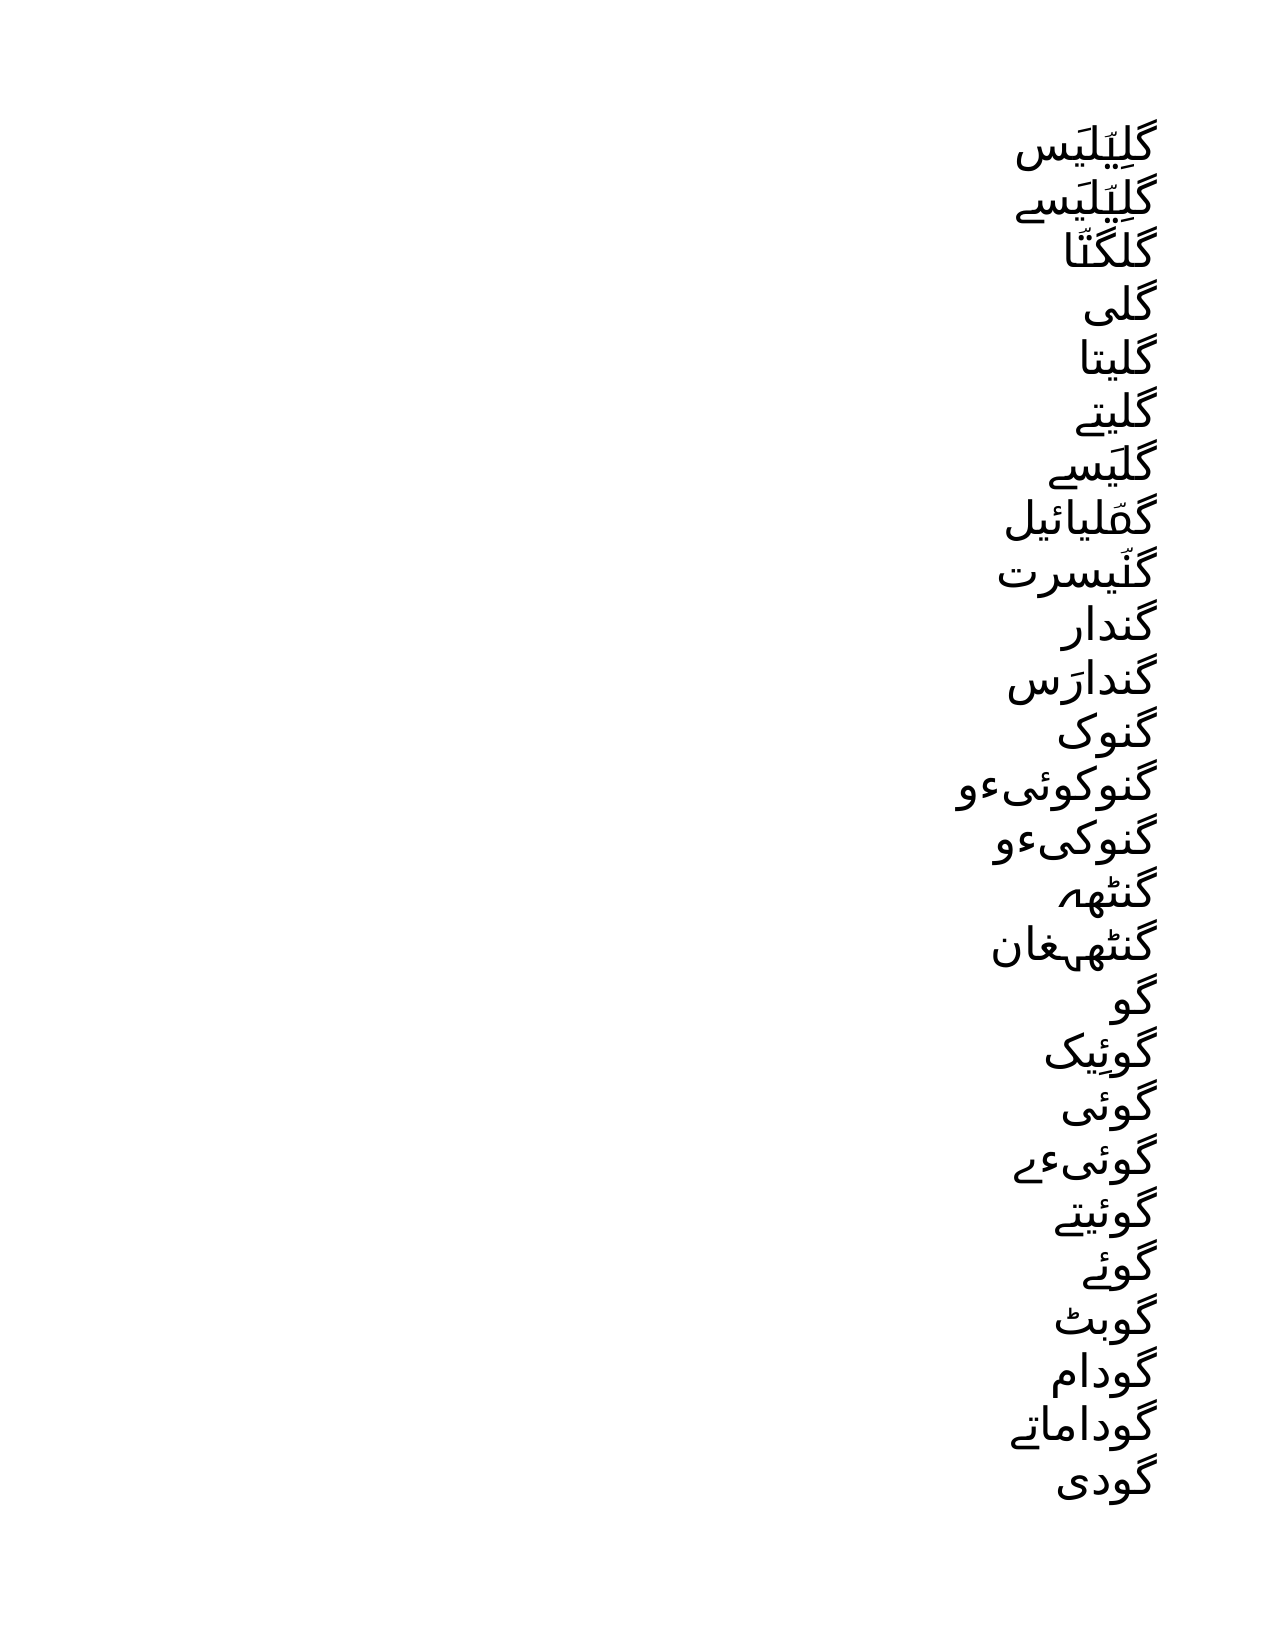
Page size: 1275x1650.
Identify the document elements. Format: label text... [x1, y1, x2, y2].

text گندار [118, 598, 1157, 651]
text گنٹھہ [118, 865, 1157, 918]
text گنوک [118, 705, 1157, 758]
text گودام [118, 1345, 1157, 1398]
text گو [118, 971, 1157, 1025]
text گلی​تا [118, 331, 1157, 385]
text گنوکوئی​ءو [118, 758, 1157, 811]
text گندارَس [118, 651, 1157, 705]
text گودی [118, 1451, 1157, 1505]
text گوئِیک [118, 1025, 1157, 1078]
text گوئے [118, 1238, 1157, 1291]
text گوئی [118, 1078, 1157, 1131]
text گنٹھہ​غان [118, 918, 1157, 971]
text گلی [118, 278, 1157, 331]
text گلی​َسے [118, 438, 1157, 491]
text گلِیؔلی​َسے [118, 171, 1157, 225]
text گوداماتے [118, 1398, 1157, 1451]
text گوئی​ءے [118, 1131, 1157, 1185]
text گوئی​تے [118, 1185, 1157, 1238]
text گوبٹ [118, 1291, 1157, 1345]
text گنوکی​ءو [118, 811, 1157, 865]
text گلی​تے [118, 385, 1157, 438]
text گنؔیسرت [118, 545, 1157, 598]
text گلگتؔا [118, 225, 1157, 278]
text گلِیؔلی​َس [118, 118, 1157, 171]
text گمؔلی​ائیل [118, 491, 1157, 545]
